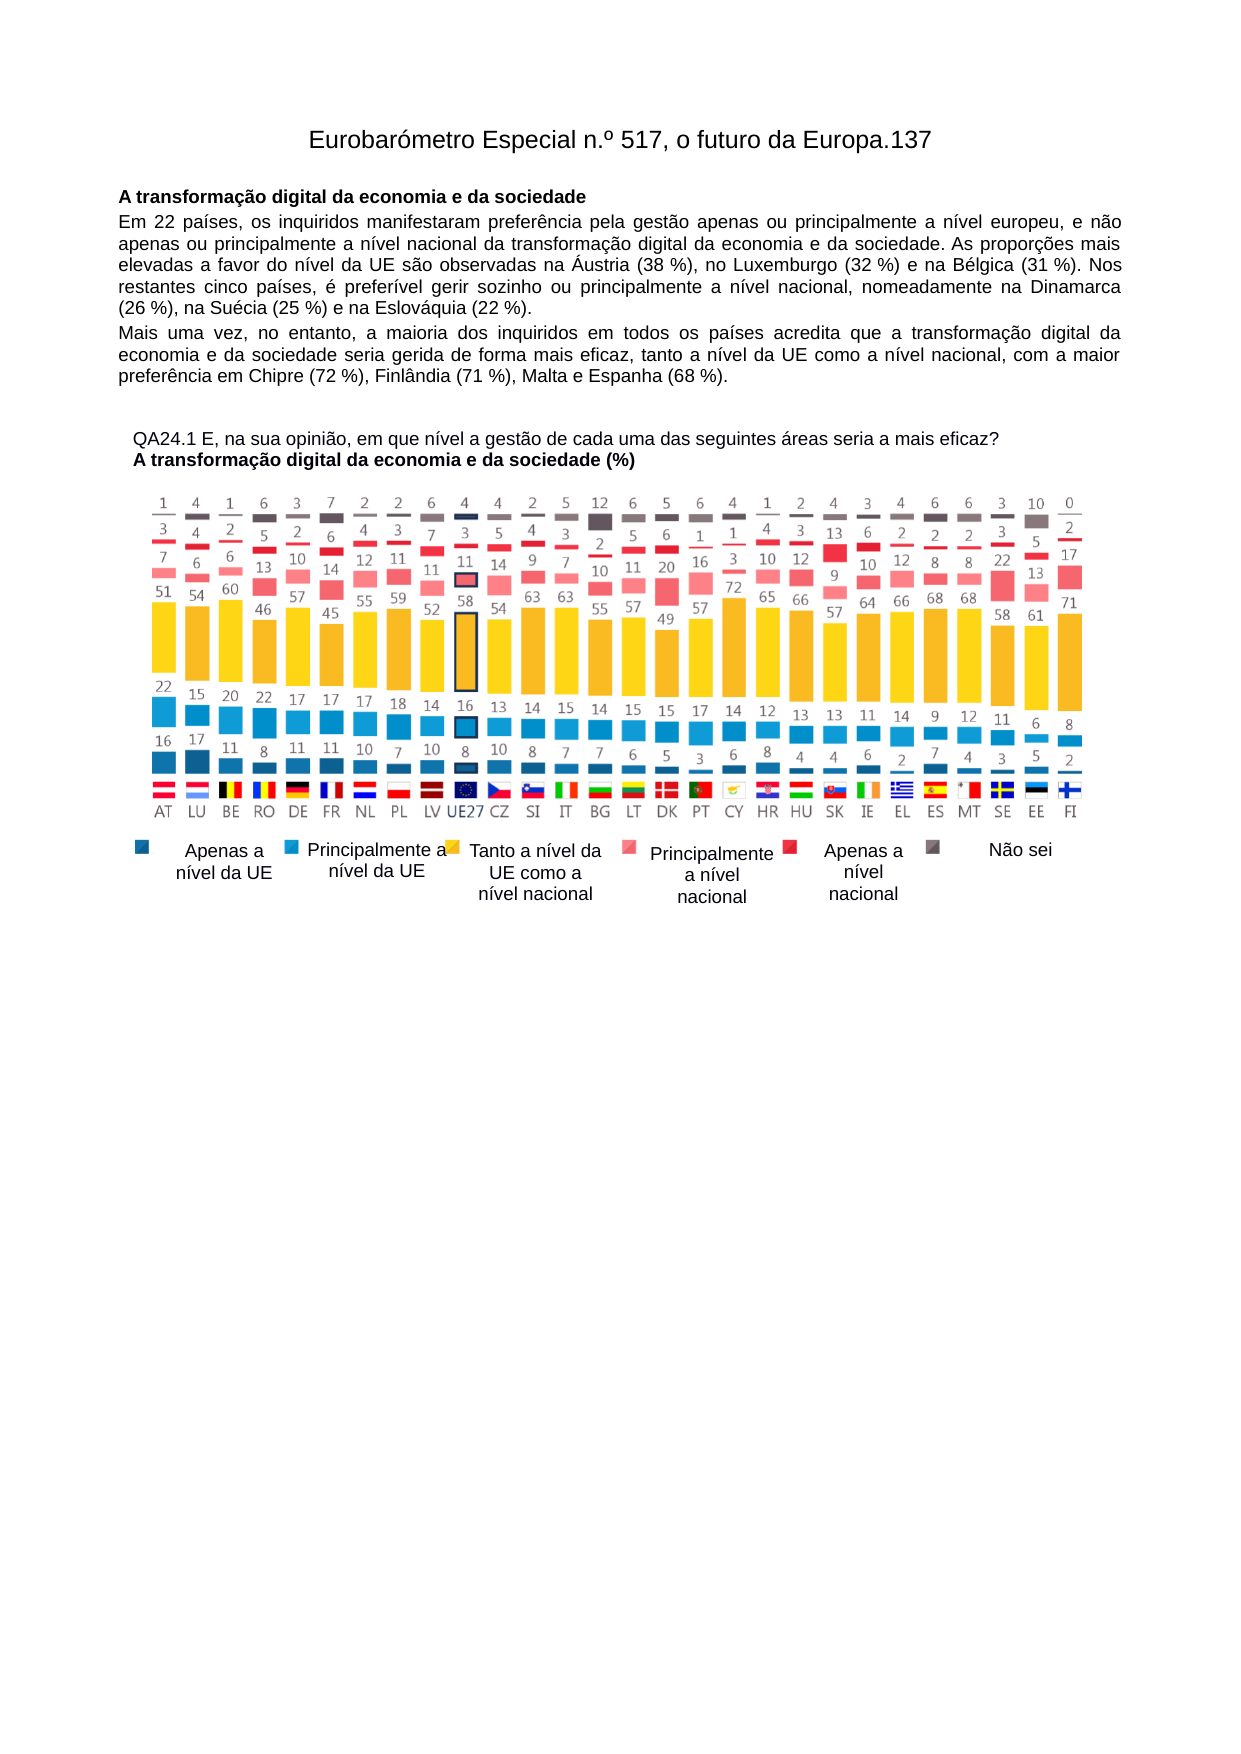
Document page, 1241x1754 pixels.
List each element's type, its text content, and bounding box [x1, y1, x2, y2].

text Em 22 países, os inquiridos manifestaram preferência pela gestão apenas ou principalmente a nível europeu, e não apenas ou principalmente a nível nacional da transformação digital da economia e da sociedade. As proporções mais elevadas a favor do nível da UE são observadas na Áustria (38 %), no Luxemburgo (32 %) e na Bélgica (31 %). Nos restantes cinco países, é preferível gerir sozinho ou principalmente a nível nacional, nomeadamente na Dinamarca (26 %), na Suécia (25 %) e na Eslováquia (22 %). [118, 211, 1122, 319]
picture [140, 490, 1086, 821]
text A transformação digital da economia e da sociedade [118, 186, 1122, 208]
text Mais uma vez, no entanto, a maioria dos inquiridos em todos os países acredita que a transformação digital da economia e da sociedade seria gerida de forma mais eficaz, tanto a nível da UE como a nível nacional, com a maior preferência em Chipre (72 %), Finlândia (71 %), Malta e Espanha (68 %). [118, 322, 1122, 387]
picture [127, 824, 941, 875]
